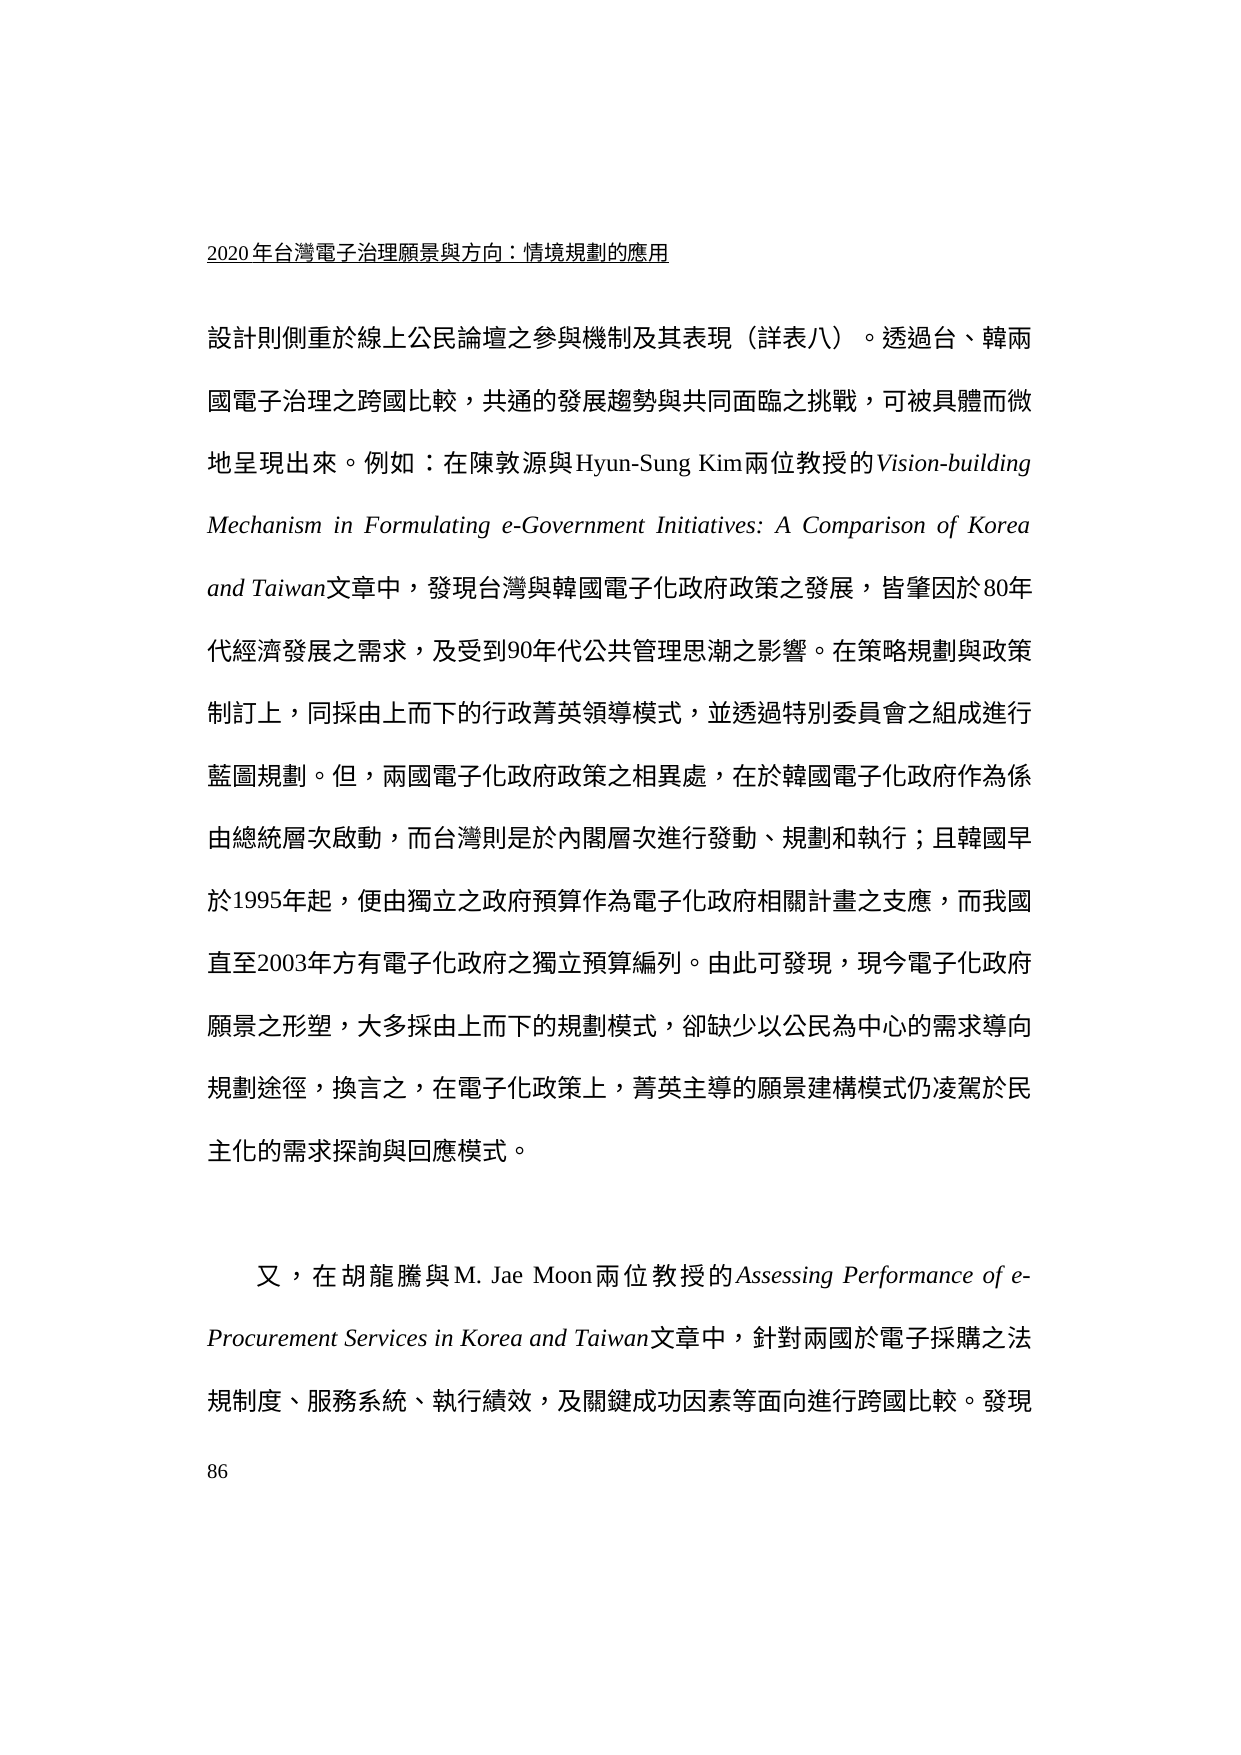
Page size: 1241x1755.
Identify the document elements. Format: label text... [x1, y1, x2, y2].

text 又，在胡龍騰與M. Jae Moon兩位教授的Assessing Performance of e-Procurement Services in Korea and Taiwan文章中，針對兩國於電子採購之法規制度、服務系統、執行績效，及關鍵成功因素等面向進行跨國比較。發現 [207, 1233, 1033, 1420]
text 設計則側重於線上公民論壇之參與機制及其表現（詳表八）。透過台、韓兩國電子治理之跨國比較，共通的發展趨勢與共同面臨之挑戰，可被具體而微地呈現出來。例如：在陳敦源與Hyun-Sung Kim兩位教授的Vision-building Mechanism in Formulating e-Government Initiatives: A Comparison of Korea and Taiwan文章中，發現台灣與韓國電子化政府政策之發展，皆肇因於80年代經濟發展之需求，及受到90年代公共管理思潮之影響。在策略規劃與政策制訂上，同採由上而下的行政菁英領導模式，並透過特別委員會之組成進行藍圖規劃。但，兩國電子化政府政策之相異處，在於韓國電子化政府作為係由總統層次啟動，而台灣則是於內閣層次進行發動、規劃和執行；且韓國早於1995年起，便由獨立之政府預算作為電子化政府相關計畫之支應，而我國直至2003年方有電子化政府之獨立預算編列。由此可發現，現今電子化政府願景之形塑，大多採由上而下的規劃模式，卻缺少以公民為中心的需求導向規劃途徑，換言之，在電子化政策上，菁英主導的願景建構模式仍凌駕於民主化的需求探詢與回應模式。 [207, 295, 1033, 1170]
